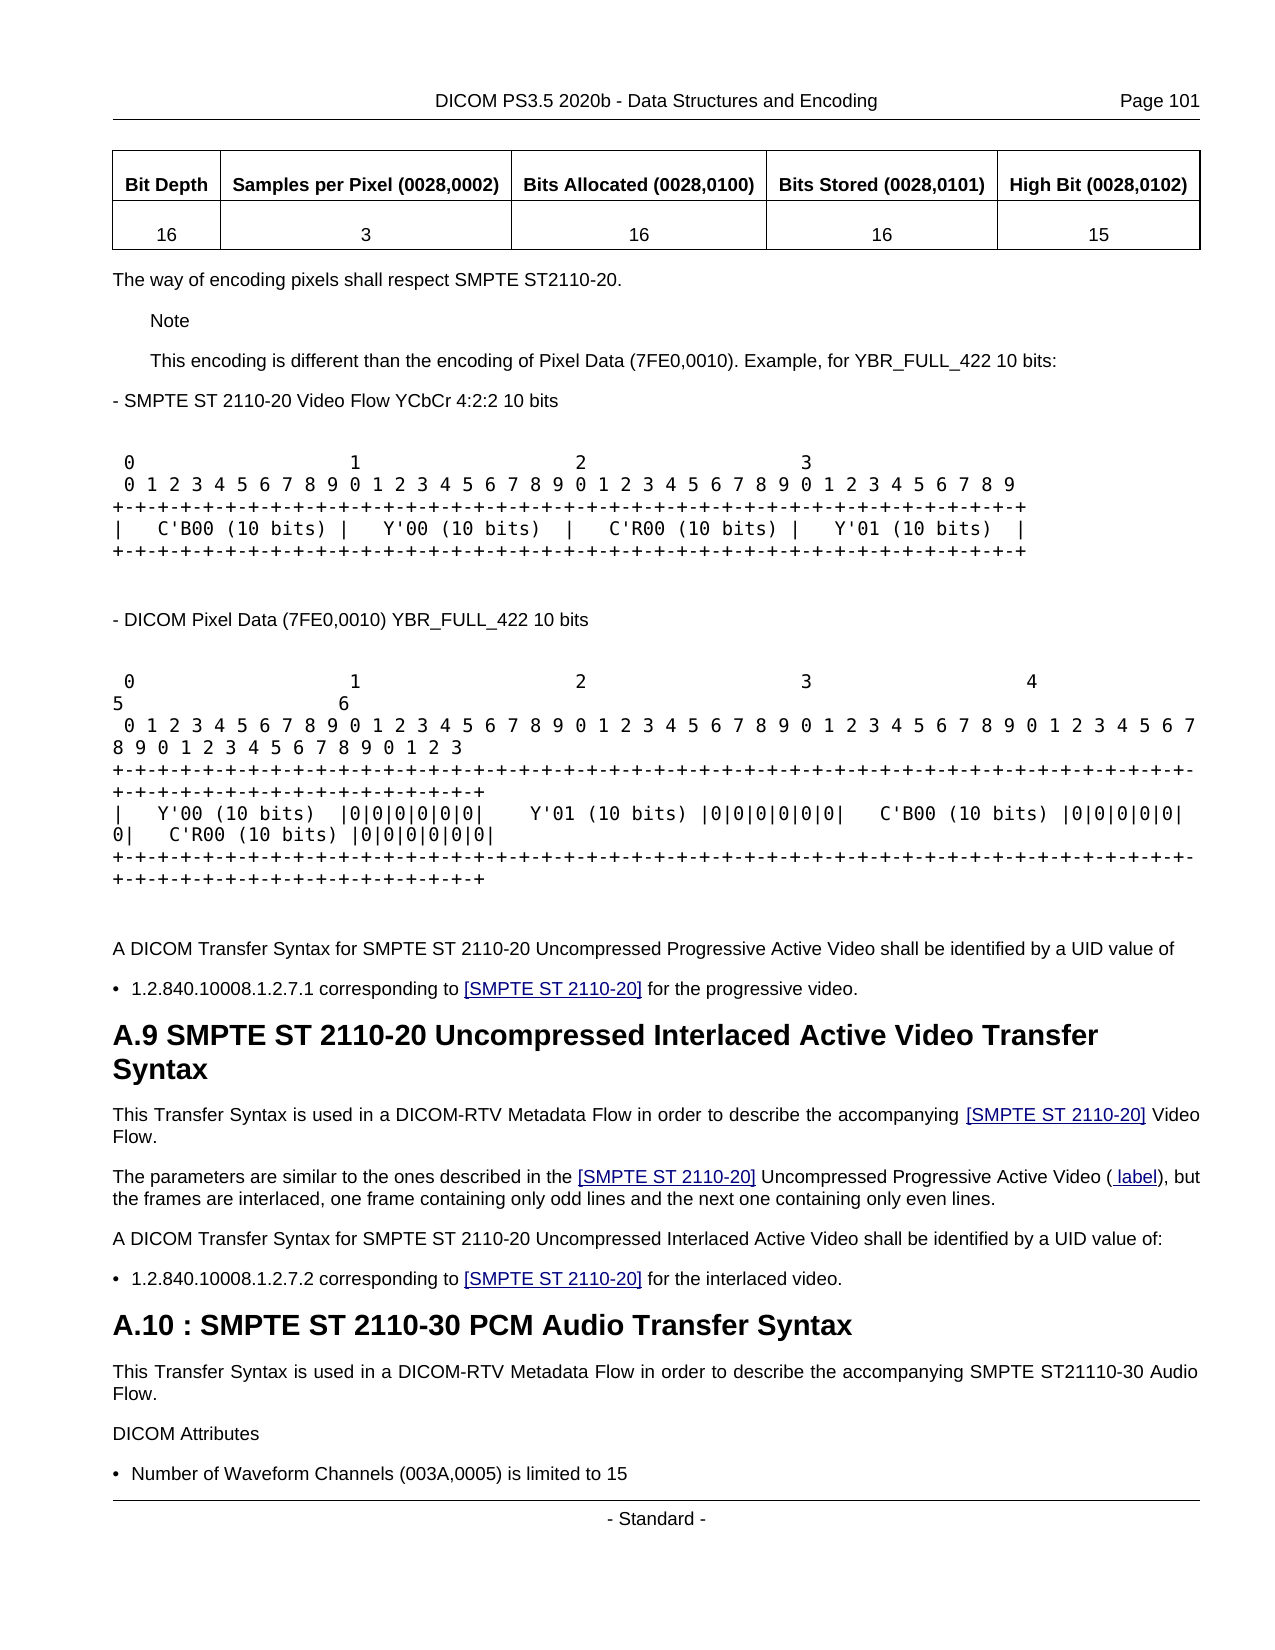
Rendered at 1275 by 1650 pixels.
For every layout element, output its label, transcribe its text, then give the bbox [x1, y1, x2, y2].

table_cell 16 [767, 201, 997, 249]
text • 1.2.840.10008.1.2.7.1 corresponding to [SMPTE ST 2110-20] for the progressive video. [112, 978, 1200, 999]
text A.9 SMPTE ST 2110-20 Uncompressed Interlaced Active Video Transfer Syntax [112, 1018, 1200, 1085]
text The parameters are similar to the ones described in the [SMPTE ST 2110-20] Uncompressed Progressive Active Video ( label), but the frames are interlaced, one frame containing only odd lines and the next one containing only even lines. [112, 1166, 1200, 1209]
text - DICOM Pixel Data (7FE0,0010) YBR_FULL_422 10 bits [112, 609, 1200, 631]
table_header Samples per Pixel (0028,0002) [221, 151, 511, 200]
text A DICOM Transfer Syntax for SMPTE ST 2110-20 Uncompressed Interlaced Active Video shall be identified by a UID value of: [112, 1228, 1200, 1249]
text DICOM Attributes [112, 1423, 1200, 1444]
text 0 1 2 3 4 5 6 0 1 2 3 4 5 6 7 8 9 0 1 2 3 4 5 6 7 8 9 0 1 2 3 4 5 6 7 8 9 0 1 2 3 4 5 6 7 8 9 0 1 2 3 4 5 6 7 8 9 0 1 2 3 4 5 6 7 8 9 0 1 2 3 +-+-+-+-+-+-+-+-+-+-+-+-+-+-+-+-+-+-+-+-+-+-+-+-+-+-+-+-+-+-+-+-+-+-+-+-+-+-+-+-+-+-+-+-+-+-+-+-+-+-+-+-+-+-+-+-+-+-+-+-+-+-+-+-+ | Y'00 (10 bits) |0|0|0|0|0|0| Y'01 (10 bits) |0|0|0|0|0|0| C'B00 (10 bits) |0|0|0|0|0|0| C'R00 (10 bits) |0|0|0|0|0|0| +-+-+-+-+-+-+-+-+-+-+-+-+-+-+-+-+-+-+-+-+-+-+-+-+-+-+-+-+-+-+-+-+-+-+-+-+-+-+-+-+-+-+-+-+-+-+-+-+-+-+-+-+-+-+-+-+-+-+-+-+-+-+-+-+ [112, 649, 1200, 919]
text A.10 : SMPTE ST 2110-30 PCM Audio Transfer Syntax [112, 1308, 1200, 1342]
table_header Bits Stored (0028,0101) [767, 151, 997, 200]
text This encoding is different than the encoding of Pixel Data (7FE0,0010). Example, for YBR_FULL_422 10 bits: [150, 350, 1162, 371]
text • 1.2.840.10008.1.2.7.2 corresponding to [SMPTE ST 2110-20] for the interlaced video. [112, 1268, 1200, 1290]
table_header Bits Allocated (0028,0100) [512, 151, 766, 200]
table_cell 3 [221, 201, 511, 249]
text • Number of Waveform Channels (003A,0005) is limited to 15 [112, 1463, 1200, 1484]
text 0 1 2 3 0 1 2 3 4 5 6 7 8 9 0 1 2 3 4 5 6 7 8 9 0 1 2 3 4 5 6 7 8 9 0 1 2 3 4 5 6 7 8 9 +-+-+-+-+-+-+-+-+-+-+-+-+-+-+-+-+-+-+-+-+-+-+-+-+-+-+-+-+-+-+-+-+-+-+-+-+-+-+-+-+ | C'B00 (10 bits) | Y'00 (10 bits) | C'R00 (10 bits) | Y'01 (10 bits) | +-+-+-+-+-+-+-+-+-+-+-+-+-+-+-+-+-+-+-+-+-+-+-+-+-+-+-+-+-+-+-+-+-+-+-+-+-+-+-+-+ [112, 430, 1200, 590]
table_cell 15 [998, 201, 1199, 249]
table_header Bit Depth [113, 151, 220, 200]
table_cell 16 [512, 201, 766, 249]
text A DICOM Transfer Syntax for SMPTE ST 2110-20 Uncompressed Progressive Active Video shall be identified by a UID value of [112, 938, 1200, 959]
text - SMPTE ST 2110-20 Video Flow YCbCr 4:2:2 10 bits [112, 390, 1200, 412]
text Note [150, 309, 1162, 331]
text This Transfer Syntax is used in a DICOM-RTV Metadata Flow in order to describe the accompanying SMPTE ST21110-30 Audio Flow. [112, 1361, 1200, 1404]
table_cell 16 [113, 201, 220, 249]
text The way of encoding pixels shall respect SMPTE ST2110-20. [112, 269, 1200, 291]
text This Transfer Syntax is used in a DICOM-RTV Metadata Flow in order to describe the accompanying [SMPTE ST 2110-20] Video Flow. [112, 1104, 1200, 1147]
table_header High Bit (0028,0102) [998, 151, 1199, 200]
